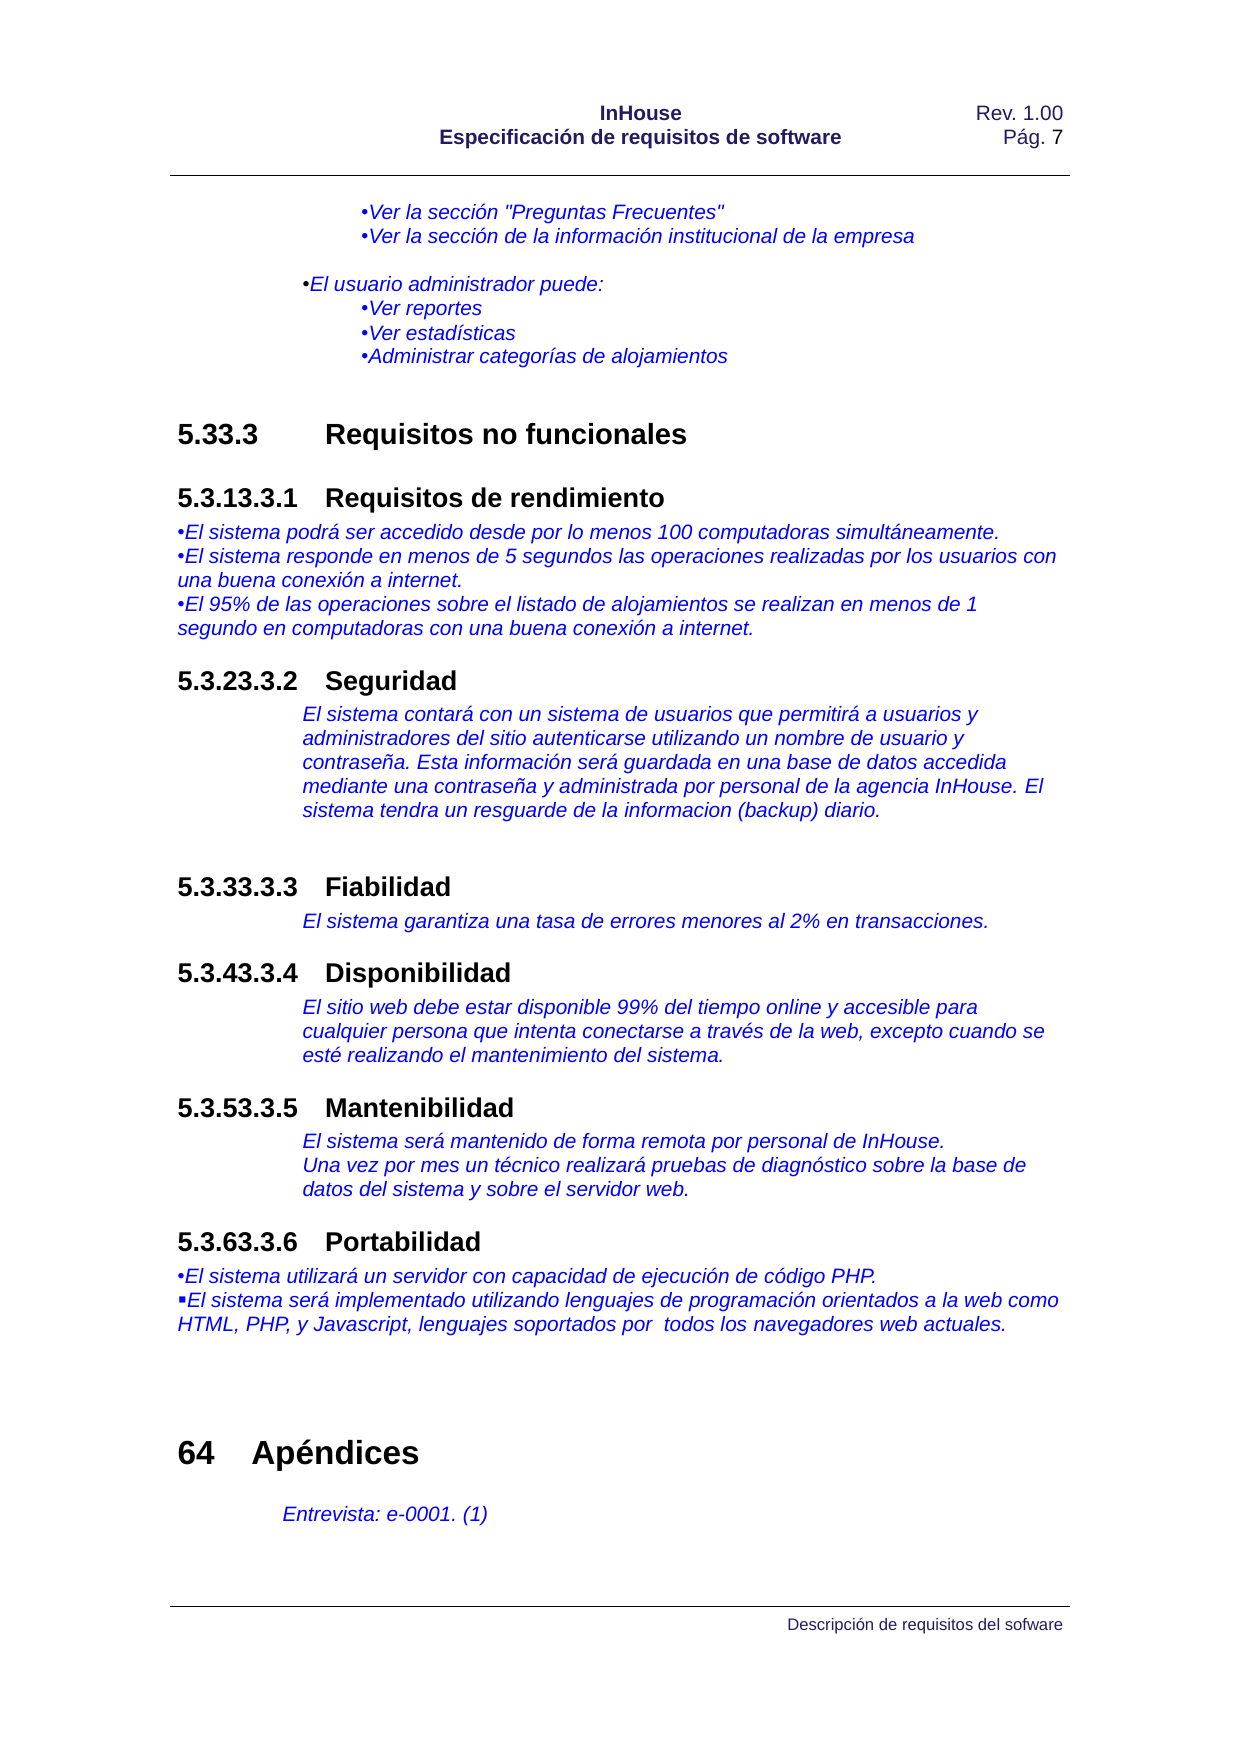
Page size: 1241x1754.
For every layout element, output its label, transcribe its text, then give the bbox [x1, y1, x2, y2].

subtitle 3.3.4 Disponibilidad [177, 957, 1063, 989]
list Ver la sección "Preguntas Frecuentes" [361, 200, 1063, 224]
text El sitio web debe estar disponible 99% del tiempo online y accesible para cualquier persona que intenta conectarse a través de la web, excepto cuando se esté realizando el mantenimiento del sistema. [302, 995, 1063, 1067]
list El sistema podrá ser accedido desde por lo menos 100 computadoras simultáneamente. [177, 520, 1063, 544]
list El sistema responde en menos de 5 segundos las operaciones realizadas por los usuarios con una buena conexión a internet. [177, 544, 1063, 592]
list El sistema será implementado utilizando lenguajes de programación orientados a la web como HTML, PHP, y Javascript, lenguajes soportados por todos los navegadores web actuales. [177, 1288, 1063, 1336]
list El sistema utilizará un servidor con capacidad de ejecución de código PHP. [177, 1264, 1063, 1288]
subtitle 4 Apéndices [177, 1433, 1063, 1471]
subtitle 3.3.5 Mantenibilidad [177, 1092, 1063, 1123]
subtitle 3.3.3 Fiabilidad [177, 871, 1063, 902]
subtitle 3.3.1 Requisitos de rendimiento [177, 482, 1063, 513]
text Entrevista: e-0001. (1) [208, 1501, 1063, 1525]
text El sistema garantiza una tasa de errores menores al 2% en transacciones. [302, 908, 1063, 932]
subtitle 3.3 Requisitos no funcionales [177, 417, 1063, 451]
list Ver la sección de la información institucional de la empresa [361, 224, 1063, 248]
list El 95% de las operaciones sobre el listado de alojamientos se realizan en menos de 1 segundo en computadoras con una buena conexión a internet. [177, 592, 1063, 640]
list Ver estadísticas [361, 320, 1063, 344]
subtitle 3.3.6 Portabilidad [177, 1226, 1063, 1257]
subtitle 3.3.2 Seguridad [177, 665, 1063, 696]
text El sistema será mantenido de forma remota por personal de InHouse. [302, 1129, 1063, 1153]
text Una vez por mes un técnico realizará pruebas de diagnóstico sobre la base de datos del sistema y sobre el servidor web. [302, 1153, 1063, 1201]
list El usuario administrador puede: [302, 272, 1063, 296]
list Administrar categorías de alojamientos [361, 344, 1063, 368]
text El sistema contará con un sistema de usuarios que permitirá a usuarios y administradores del sitio autenticarse utilizando un nombre de usuario y contraseña. Esta información será guardada en una base de datos accedida mediante una contraseña y administrada por personal de la agencia InHouse. El sistema tendra un resguarde de la informacion (backup) diario. [302, 702, 1063, 822]
list Ver reportes [361, 296, 1063, 320]
